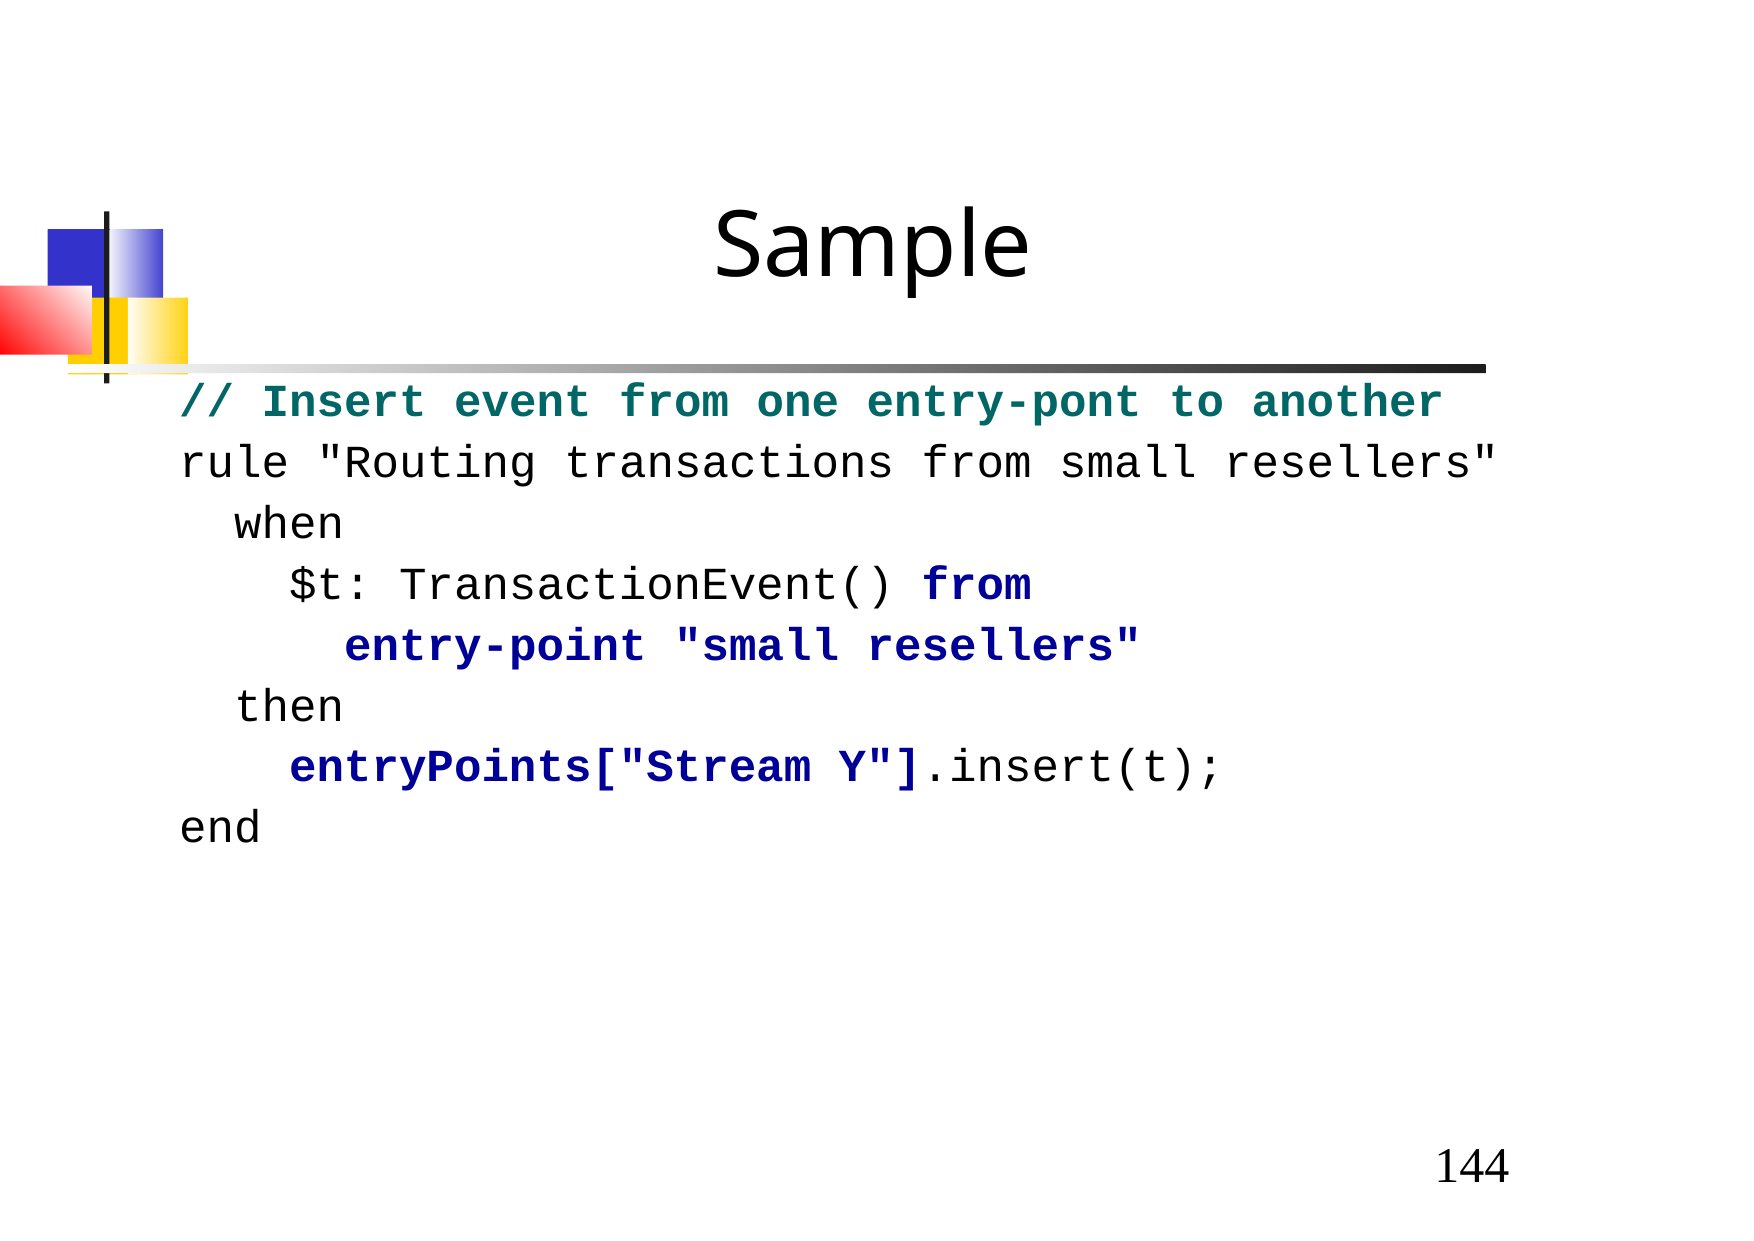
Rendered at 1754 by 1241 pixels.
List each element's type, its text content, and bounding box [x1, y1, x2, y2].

list // Insert event from one entry-pont to another rule "Routing transactions from small resellers" when $t: TransactionEvent() from entry-point "small resellers" then entryPoints["Stream Y"].insert(t); end [179, 371, 1567, 1091]
title Sample [179, 139, 1567, 351]
